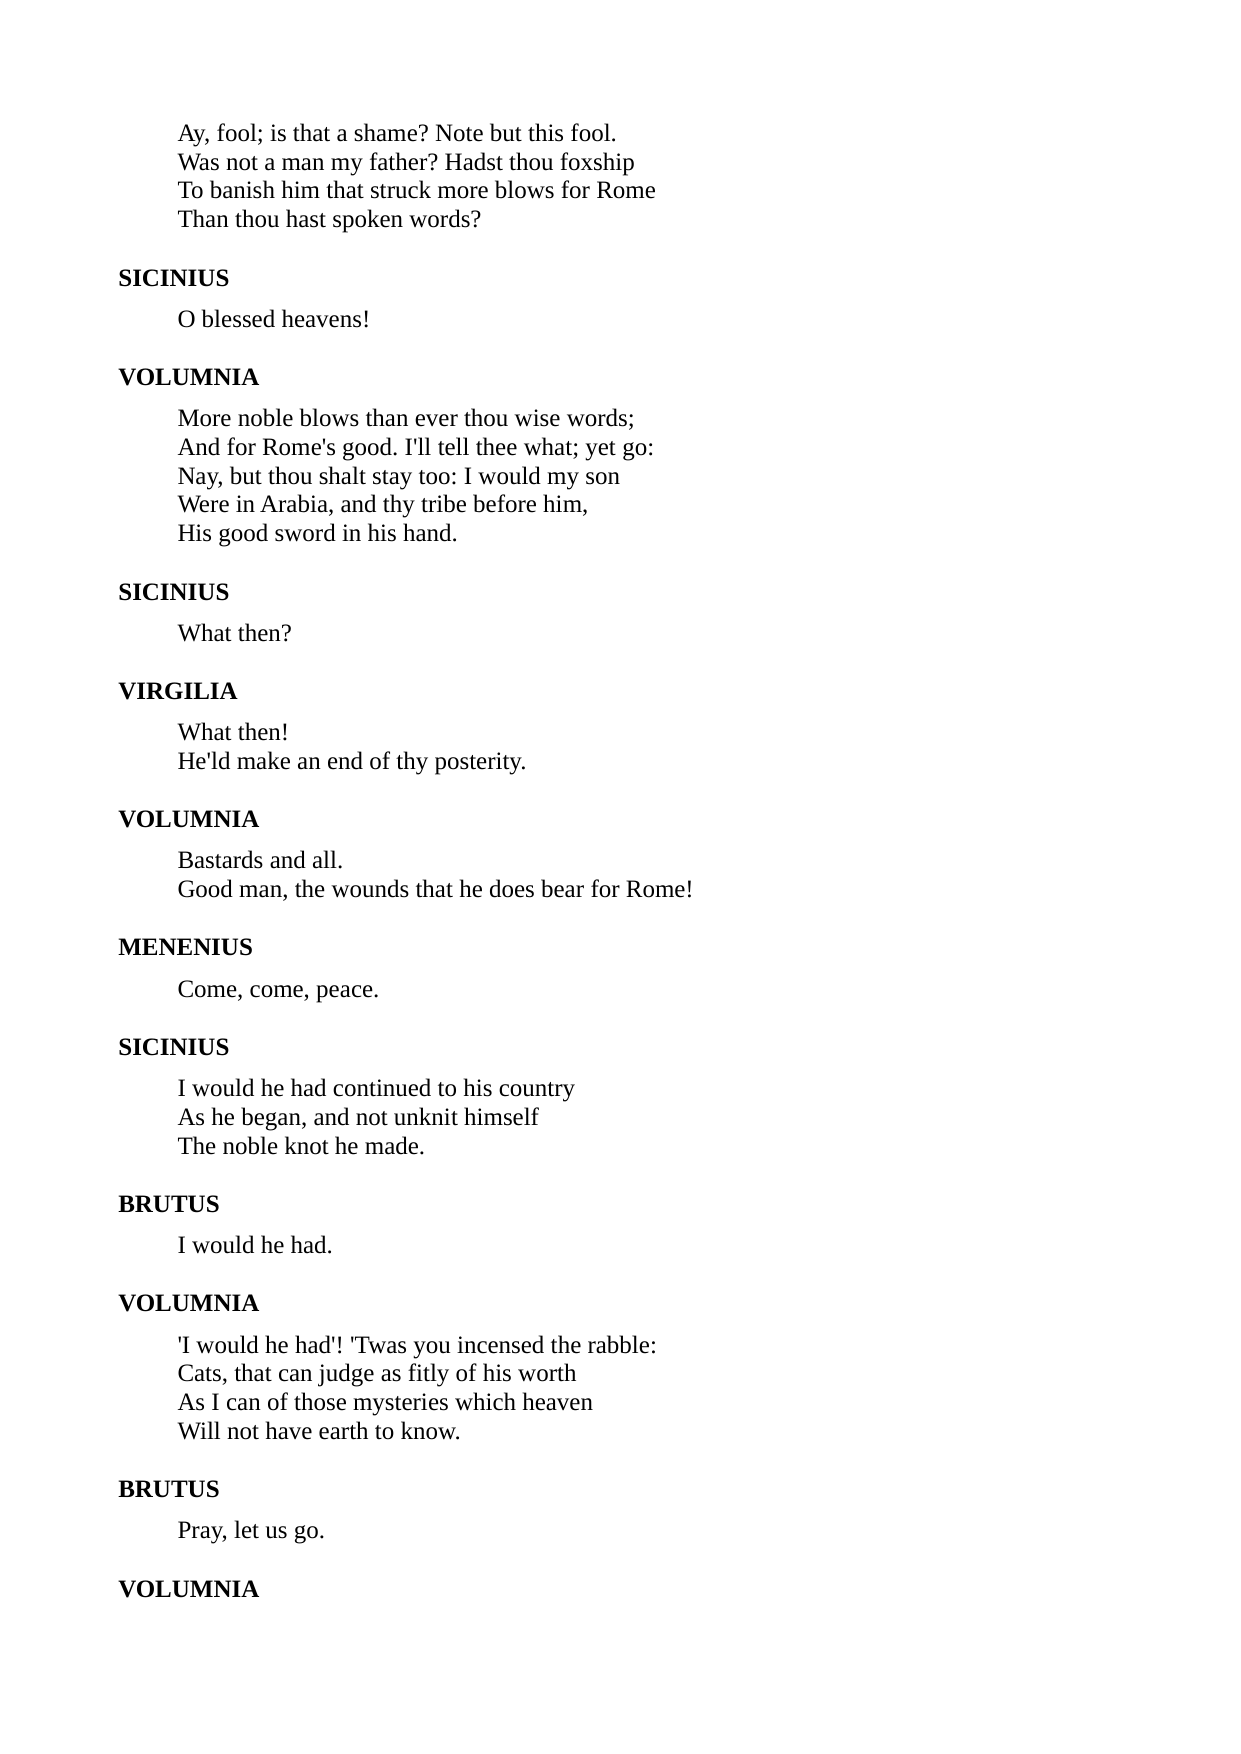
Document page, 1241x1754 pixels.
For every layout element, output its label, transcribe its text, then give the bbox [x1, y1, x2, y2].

text I would he had. [177, 1230, 1063, 1259]
text What then? [177, 618, 1063, 647]
text BRUTUS [118, 1474, 1122, 1503]
text VOLUMNIA [118, 1574, 1122, 1602]
text VOLUMNIA [118, 362, 1122, 391]
text VOLUMNIA [118, 1288, 1122, 1317]
text SICINIUS [118, 263, 1122, 291]
text Pray, let us go. [177, 1515, 1063, 1544]
text Bastards and all. Good man, the wounds that he does bear for Rome! [177, 846, 1063, 903]
text What then! He'ld make an end of thy posterity. [177, 717, 1063, 775]
text MENENIUS [118, 932, 1122, 961]
text VOLUMNIA [118, 804, 1122, 833]
text SICINIUS [118, 1032, 1122, 1061]
text Come, come, peace. [177, 974, 1063, 1002]
text 'I would he had'! 'Twas you incensed the rabble: Cats, that can judge as fitly of his worth As I can of those mysteries which heaven Will not have earth to know. [177, 1330, 1063, 1445]
text O blessed heavens! [177, 304, 1063, 333]
text More noble blows than ever thou wise words; And for Rome's good. I'll tell thee what; yet go: Nay, but thou shalt stay too: I would my son Were in Arabia, and thy tribe before him, His good sword in his hand. [177, 403, 1063, 547]
text I would he had continued to his country As he began, and not unknit himself The noble knot he made. [177, 1073, 1063, 1159]
text BRUTUS [118, 1189, 1122, 1218]
text VIRGILIA [118, 676, 1122, 705]
text SICINIUS [118, 577, 1122, 605]
text Ay, fool; is that a shame? Note but this fool. Was not a man my father? Hadst thou foxship To banish him that struck more blows for Rome Than thou hast spoken words? [177, 118, 1063, 233]
